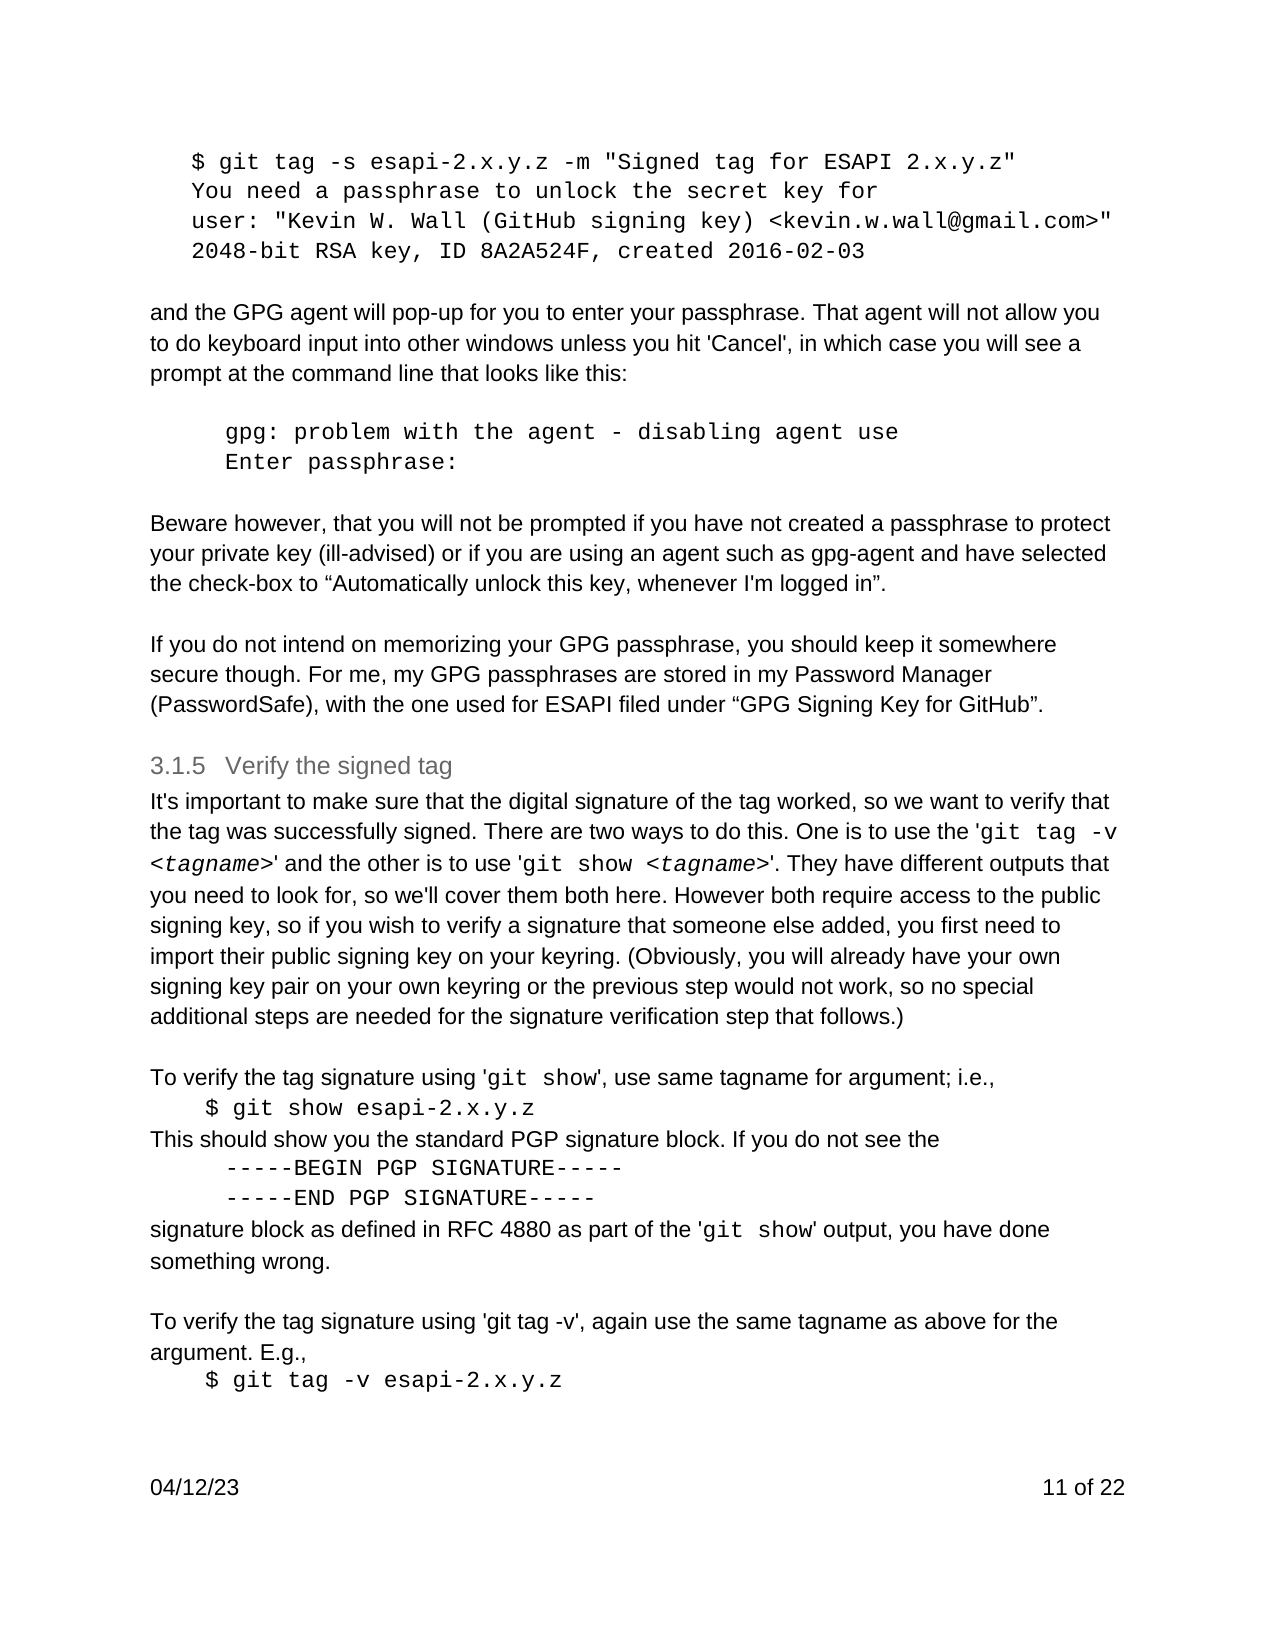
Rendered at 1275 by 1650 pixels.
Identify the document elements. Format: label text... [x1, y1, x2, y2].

text To verify the tag signature using 'git tag -v', again use the same tagname as above for the argument. E.g., [150, 1308, 1125, 1365]
text -----END PGP SIGNATURE----- [225, 1186, 1125, 1212]
text 2048-bit RSA key, ID 8A2A524F, created 2016-02-03 [150, 239, 1125, 265]
text user: "Kevin W. Wall (GitHub signing key) <kevin.w.wall@gmail.com>" [150, 209, 1125, 236]
text $ git tag -s esapi-2.x.y.z -m "Signed tag for ESAPI 2.x.y.z" [150, 150, 1125, 176]
text -----BEGIN PGP SIGNATURE----- [225, 1156, 1125, 1182]
text gpg: problem with the agent - disabling agent use [225, 420, 1125, 446]
text and the GPG agent will pop-up for you to enter your passphrase. That agent will not allow you [150, 299, 1125, 326]
subtitle Verify the signed tag [150, 751, 1125, 779]
text $ git show esapi-2.x.y.z [150, 1096, 1125, 1122]
text It's important to make sure that the digital signature of the tag worked, so we want to verify that the tag was successfully signed. There are two ways to do this. One is to use the 'git tag -v <tagname>' and the other is to use 'git show <tagname>'. They have different outputs that you need to look for, so we'll cover them both here. However both require access to the public signing key, so if you wish to verify a signature that someone else added, you first need to import their public signing key on your keyring. (Obviously, you will already have your own signing key pair on your own keyring or the previous step would not work, so no special additional steps are needed for the signature verification step that follows.) [150, 788, 1125, 1029]
text Enter passphrase: [225, 450, 1125, 476]
text to do keyboard input into other windows unless you hit 'Cancel', in which case you will see a prompt at the command line that looks like this: [150, 329, 1125, 386]
text This should show you the standard PGP signature block. If you do not see the [150, 1126, 1125, 1152]
text $ git tag -v esapi-2.x.y.z [150, 1369, 1125, 1394]
text Beware however, that you will not be prompted if you have not created a passphrase to protect your private key (ill-advised) or if you are using an agent such as gpg-agent and have selected the check-box to “Automatically unlock this key, whenever I'm logged in”. [150, 510, 1125, 597]
text signature block as defined in RFC 4880 as part of the 'git show' output, you have done something wrong. [150, 1216, 1125, 1274]
text If you do not intend on memorizing your GPG passphrase, you should keep it somewhere secure though. For me, my GPG passphrases are stored in my Password Manager (PasswordSafe), with the one used for ESAPI filed under “GPG Signing Key for GitHub”. [150, 631, 1125, 718]
text To verify the tag signature using 'git show', use same tagname for argument; i.e., [150, 1063, 1125, 1092]
text You need a passphrase to unlock the secret key for [150, 180, 1125, 206]
